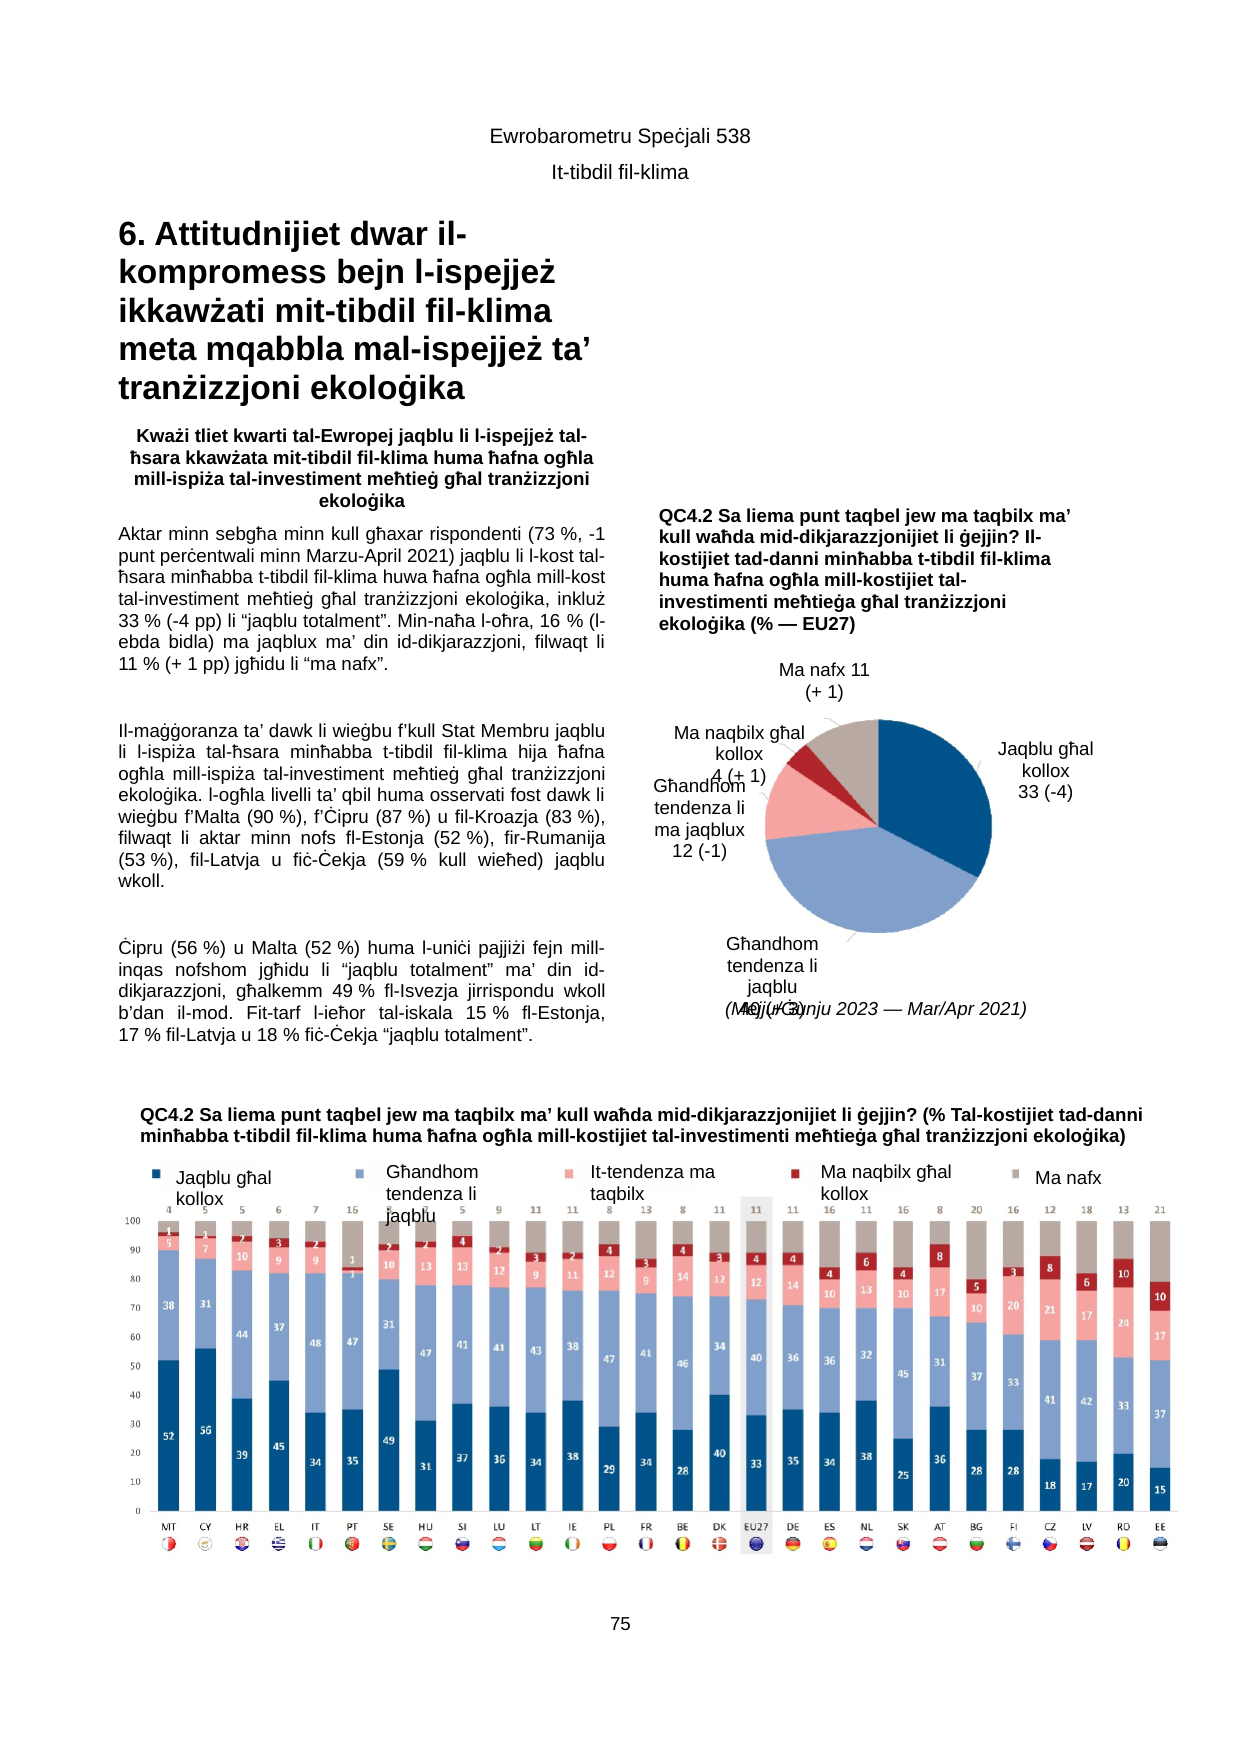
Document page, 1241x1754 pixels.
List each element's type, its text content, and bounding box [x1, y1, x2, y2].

picture [118, 1192, 1178, 1573]
subtitle 6. Attitudnijiet dwar il-kompromess bejn l-ispejjeż ikkawżati mit-tibdil fil-klima meta mqabbla mal-ispejjeż ta’ tranżizzjoni ekoloġika [118, 213, 605, 407]
text Il-maġġoranza ta’ dawk li wieġbu f’kull Stat Membru jaqblu li l-ispiża tal-ħsara minħabba t-tibdil fil-klima hija ħafna ogħla mill-ispiża tal-investiment meħtieġ għal tranżizzjoni ekoloġika. l-ogħla livelli ta’ qbil huma osservati fost dawk li wieġbu f’Malta (90 %), f’Ċipru (87 %) u fil-Kroazja (83 %), filwaqt li aktar minn nofs fl-Estonja (52 %), fir-Rumanija (53 %), fil-Latvja u fiċ-Ċekja (59 % kull wieħed) jaqblu wkoll. [118, 719, 605, 892]
picture [753, 709, 998, 942]
text Ċipru (56 %) u Malta (52 %) huma l-uniċi pajjiżi fejn mill-inqas nofshom jgħidu li “jaqblu totalment” ma’ din id-dikjarazzjoni, għalkemm 49 % fl-Isvezja jirrispondu wkoll b’dan il-mod. Fit-tarf l-ieħor tal-iskala 15 % fl-Estonja, 17 % fil-Latvja u 18 % fiċ-Ċekja “jaqblu totalment”. [118, 937, 605, 1045]
picture [138, 1149, 1019, 1191]
text Aktar minn sebgħa minn kull għaxar rispondenti (73 %, -1 punt perċentwali minn Marzu-April 2021) jaqblu li l-kost tal-ħsara minħabba t-tibdil fil-klima huwa ħafna ogħla mill-kost tal-investiment meħtieġ għal tranżizzjoni ekoloġika, inkluż 33 % (-4 pp) li “jaqblu totalment”. Min-naħa l-oħra, 16 % (l-ebda bidla) ma jaqblux ma’ din id-dikjarazzjoni, filwaqt li 11 % (+ 1 pp) jgħidu li “ma nafx”. [118, 523, 605, 674]
text Kważi tliet kwarti tal-Ewropej jaqblu li l-ispejjeż tal-ħsara kkawżata mit-tibdil fil-klima huma ħafna ogħla mill-ispiża tal-investiment meħtieġ għal tranżizzjoni ekoloġika [118, 425, 605, 511]
